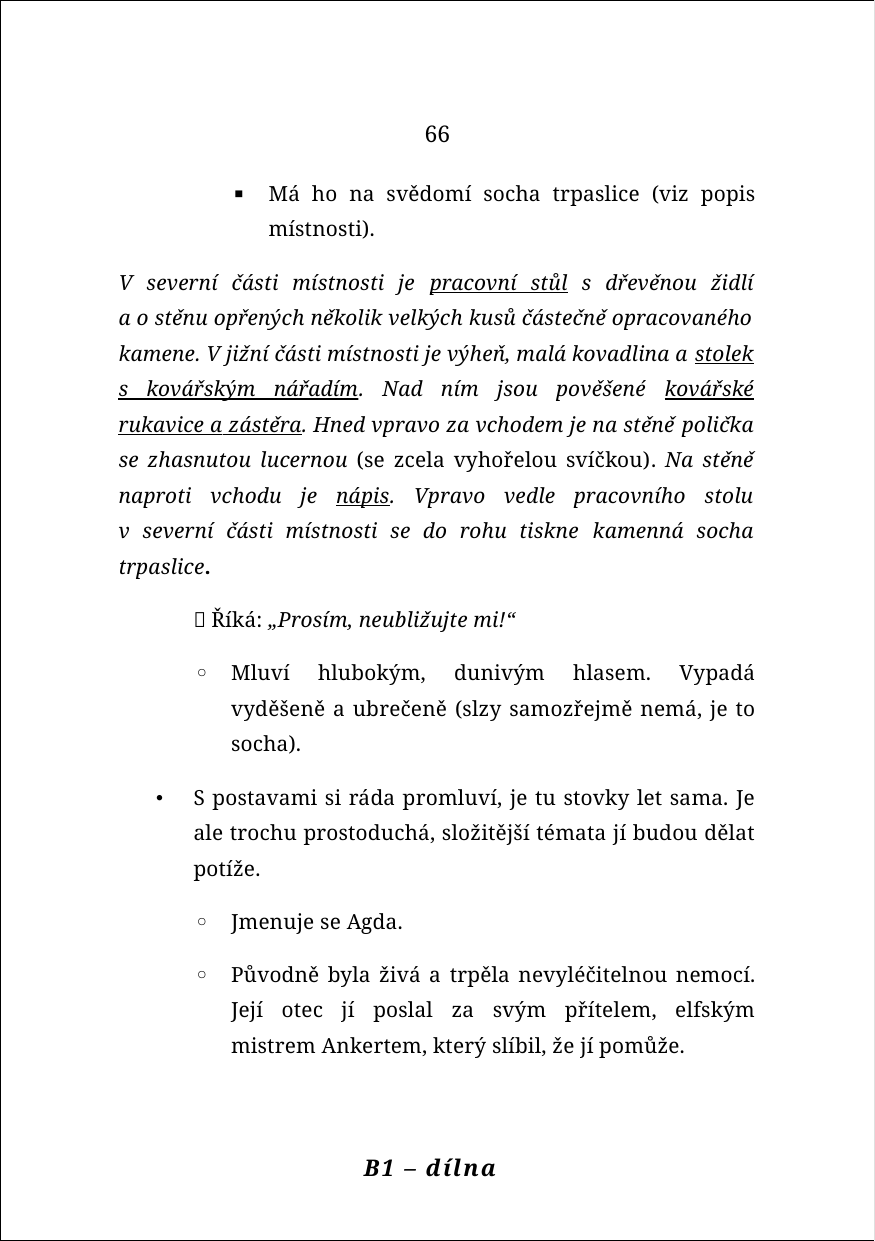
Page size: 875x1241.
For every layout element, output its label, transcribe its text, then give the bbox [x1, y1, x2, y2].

list S⁠ postavami si ráda promluví, je tu stovky let sama. Je ale trochu prostoduchá, složitější témata jí budou dělat potíže. [156, 783, 756, 882]
list Jmenuje se Agda. [193, 907, 756, 935]
list Má ho na svědomí socha trpaslice (viz popis místnosti). [231, 179, 756, 243]
list Původně byla živá a⁠ trpěla nevyléčitelnou nemocí. Její otec jí poslal za svým přítelem, elfským mistrem Ankertem, který slíbil, že jí pomůže. [193, 960, 756, 1059]
text V⁠ severní části místnosti je pracovní stůl s⁠ dřevěnou židlí a⁠ o⁠ stěnu opřených několik velkých kusů částečně opracovaného kamene. V⁠ jižní části místnosti je výheň, malá kovadlina a⁠ stolek s⁠ kovářským nářadím. Nad ním jsou pověšené kovářské rukavice a⁠ zástěra. Hned vpravo za vchodem je na stěně polička se zhasnutou⁠ lucernou (se zcela vyhořelou svíčkou). Na stěně naproti vchodu je nápis. Vpravo vedle pracovního stolu v⁠ severní části místnosti se do rohu tiskne kamenná socha trpaslice. [118, 268, 756, 580]
list Mluví hlubokým, dunivým hlasem. Vypadá vyděšeně a⁠ ubrečeně (slzy samozřejmě nemá, je to socha). [193, 658, 756, 758]
list 💬 Říká: „Prosím, neubližujte mi!“ [156, 605, 756, 633]
